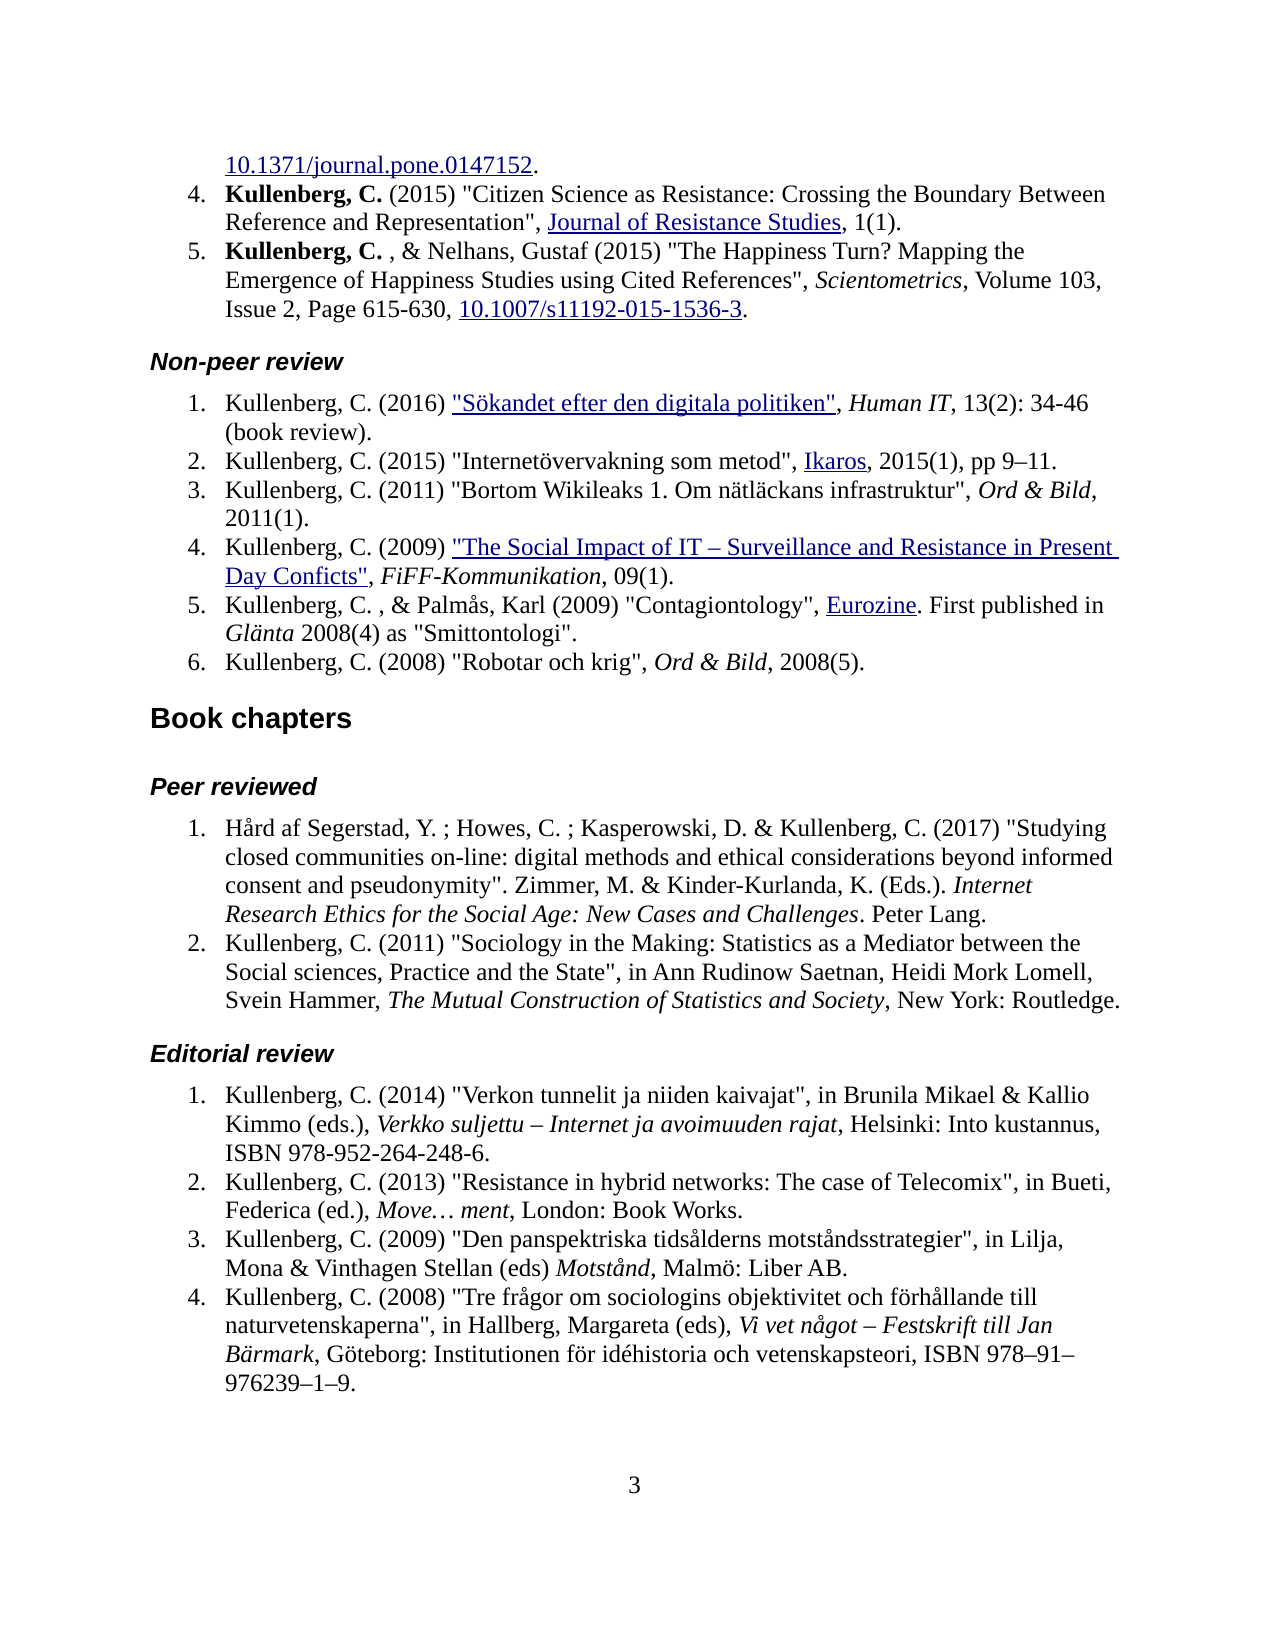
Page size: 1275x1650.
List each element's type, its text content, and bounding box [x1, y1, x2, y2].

subtitle Editorial review [150, 1039, 1125, 1068]
list Kullenberg, C. (2008) "Tre frågor om sociologins objektivitet och förhållande till naturvetenskaperna", in Hallberg, Margareta (eds), Vi vet något – Festskrift till Jan Bärmark, Göteborg: Institutionen för idéhistoria och vetenskapsteori, ISBN 978–91–976239–1–9. [187, 1282, 1125, 1397]
list Kullenberg, C. (2009) "The Social Impact of IT – Surveillance and Resistance in Present Day Conficts", FiFF-Kommunikation, 09(1). [187, 532, 1125, 590]
list Kullenberg, C. (2015) "Internetövervakning som metod", Ikaros, 2015(1), pp 9–11. [187, 446, 1125, 475]
list Kullenberg, C. (2008) "Robotar och krig", Ord & Bild, 2008(5). [187, 647, 1125, 676]
list Kullenberg, C. (2011) "Bortom Wikileaks 1. Om nätläckans infrastruktur", Ord & Bild, 2011(1). [187, 475, 1125, 532]
list Kullenberg, C. (2016) "Sökandet efter den digitala politiken", Human IT, 13(2): 34-46 (book review). [187, 388, 1125, 446]
subtitle Peer reviewed [150, 772, 1125, 801]
list 10.1371/journal.pone.0147152. [187, 150, 1125, 179]
list Kullenberg, C. (2015) "Citizen Science as Resistance: Crossing the Boundary Between Reference and Representation", Journal of Resistance Studies, 1(1). [187, 179, 1125, 236]
list Kullenberg, C. , & Palmås, Karl (2009) "Contagiontology", Eurozine. First published in Glänta 2008(4) as "Smittontologi". [187, 590, 1125, 647]
list Kullenberg, C. (2013) "Resistance in hybrid networks: The case of Telecomix", in Bueti, Federica (ed.), Move… ment, London: Book Works. [187, 1167, 1125, 1224]
list Hård af Segerstad, Y. ; Howes, C. ; Kasperowski, D. & Kullenberg, C. (2017) "Studying closed communities on-line: digital methods and ethical considerations beyond informed consent and pseudonymity". Zimmer, M. & Kinder-Kurlanda, K. (Eds.). Internet Research Ethics for the Social Age: New Cases and Challenges. Peter Lang. [187, 813, 1125, 928]
list Kullenberg, C. (2009) "Den panspektriska tidsålderns motståndsstrategier", in Lilja, Mona & Vinthagen Stellan (eds) Motstånd, Malmö: Liber AB. [187, 1224, 1125, 1282]
list Kullenberg, C. , & Nelhans, Gustaf (2015) "The Happiness Turn? Mapping the Emergence of Happiness Studies using Cited References", Scientometrics, Volume 103, Issue 2, Page 615-630, 10.1007/s11192-015-1536-3. [187, 236, 1125, 322]
list Kullenberg, C. (2011) "Sociology in the Making: Statistics as a Mediator between the Social sciences, Practice and the State", in Ann Rudinow Saetnan, Heidi Mork Lomell, Svein Hammer, The Mutual Construction of Statistics and Society, New York: Routledge. [187, 928, 1125, 1014]
subtitle Book chapters [150, 701, 1125, 734]
list Kullenberg, C. (2014) "Verkon tunnelit ja niiden kaivajat", in Brunila Mikael & Kallio Kimmo (eds.), Verkko suljettu – Internet ja avoimuuden rajat, Helsinki: Into kustannus, ISBN 978-952-264-248-6. [187, 1080, 1125, 1167]
subtitle Non-peer review [150, 347, 1125, 376]
